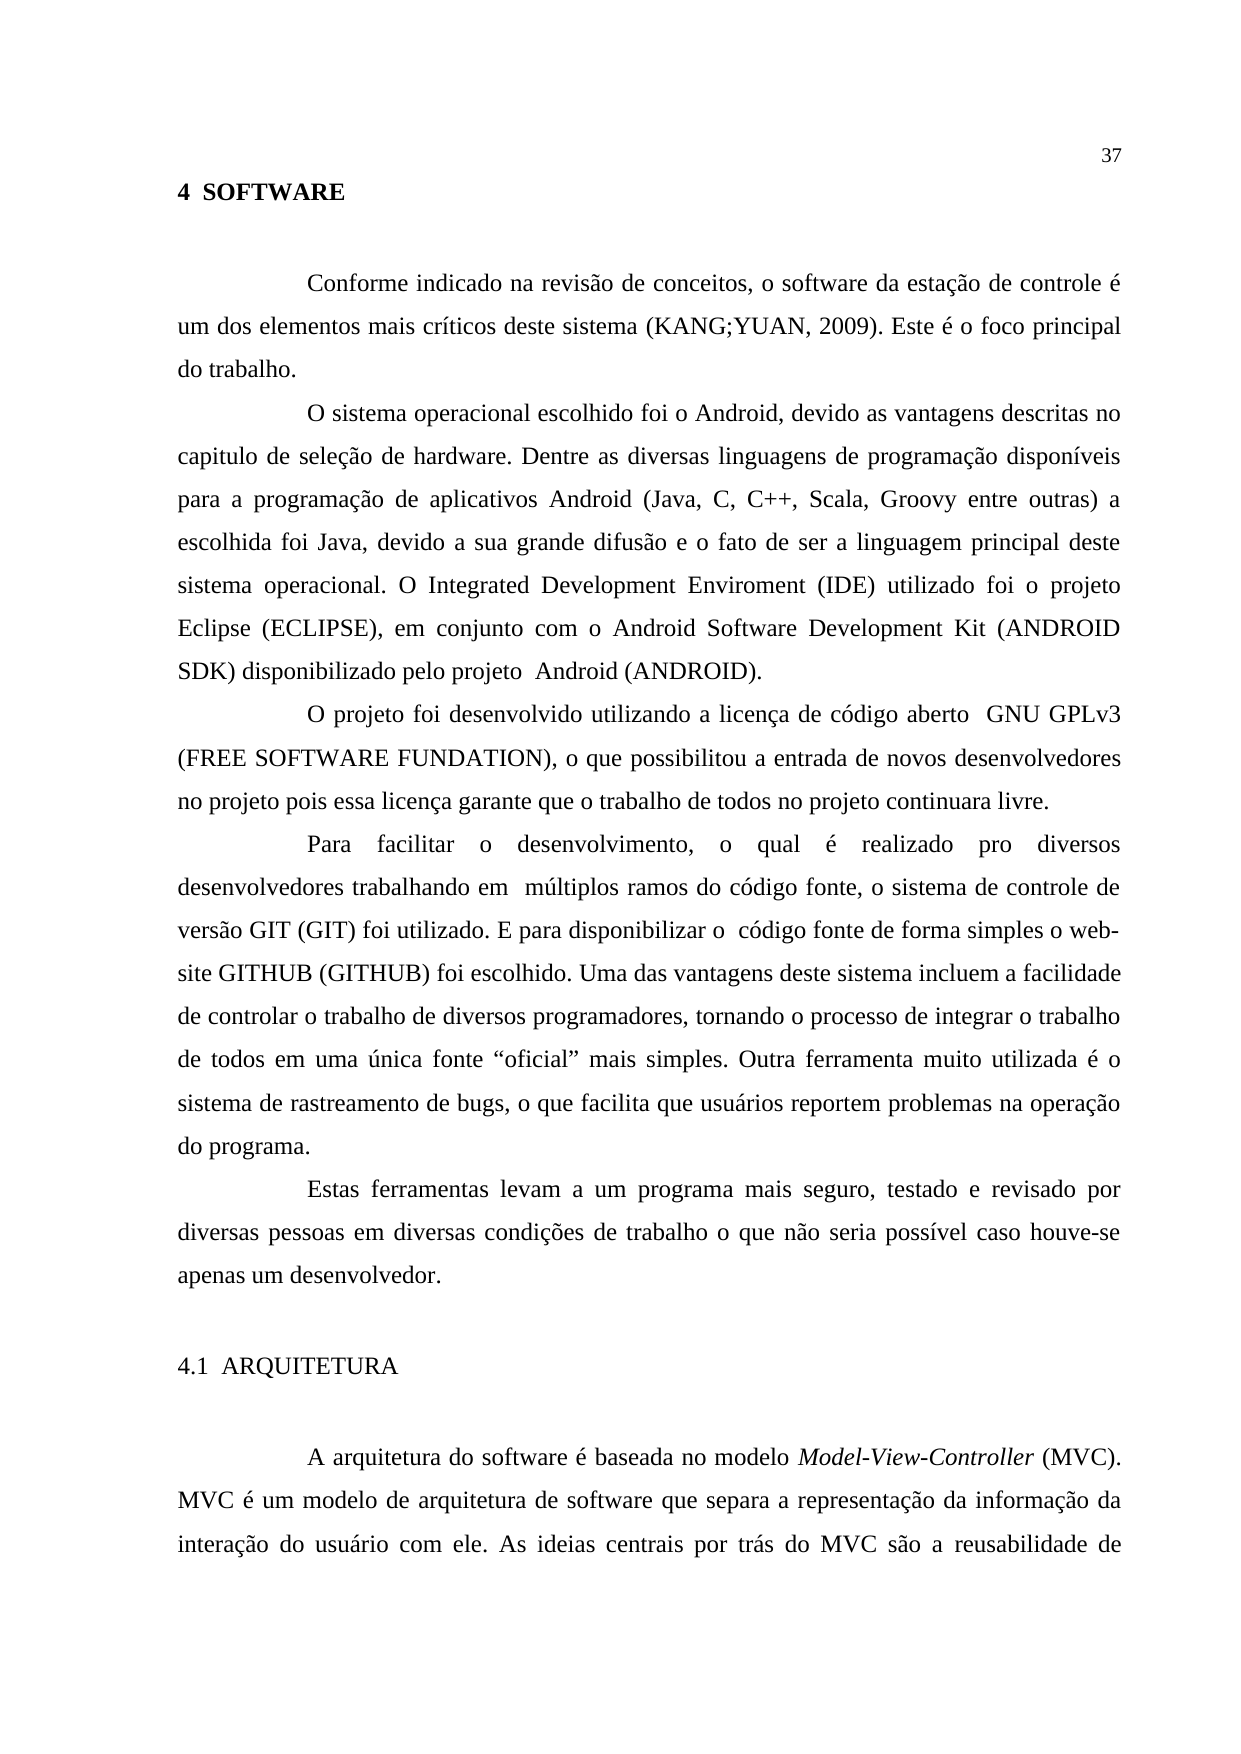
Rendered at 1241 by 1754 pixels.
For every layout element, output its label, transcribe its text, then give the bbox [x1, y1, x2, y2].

subtitle Arquitetura [177, 1351, 1122, 1380]
text Para facilitar o desenvolvimento, o qual é realizado pro diversos desenvolvedores trabalhando em múltiplos ramos do código fonte, o sistema de controle de versão GIT (GIT) foi utilizado. E para disponibilizar o código fonte de forma simples o web-site GITHUB (GITHUB) foi escolhido. Uma das vantagens deste sistema incluem a facilidade de controlar o trabalho de diversos programadores, tornando o processo de integrar o trabalho de todos em uma única fonte “oficial” mais simples. Outra ferramenta muito utilizada é o sistema de rastreamento de bugs, o que facilita que usuários reportem problemas na operação do programa. [177, 829, 1122, 1159]
text A arquitetura do software é baseada no modelo Model-View-Controller (MVC). MVC é um modelo de arquitetura de software que separa a representação da informação da interação do usuário com ele. As ideias centrais por trás do MVC são a reusabilidade de [177, 1442, 1122, 1557]
text O sistema operacional escolhido foi o Android, devido as vantagens descritas no capitulo de seleção de hardware. Dentre as diversas linguagens de programação disponíveis para a programação de aplicativos Android (Java, C, C++, Scala, Groovy entre outras) a escolhida foi Java, devido a sua grande difusão e o fato de ser a linguagem principal deste sistema operacional. O Integrated Development Enviroment (IDE) utilizado foi o projeto Eclipse (ECLIPSE), em conjunto com o Android Software Development Kit (ANDROID SDK) disponibilizado pelo projeto Android (ANDROID). [177, 398, 1122, 685]
text Estas ferramentas levam a um programa mais seguro, testado e revisado por diversas pessoas em diversas condições de trabalho o que não seria possível caso houve-se apenas um desenvolvedor. [177, 1174, 1122, 1289]
subtitle Software [177, 177, 1122, 206]
text Conforme indicado na revisão de conceitos, o software da estação de controle é um dos elementos mais críticos deste sistema (KANG;YUAN, 2009). Este é o foco principal do trabalho. [177, 268, 1122, 383]
text O projeto foi desenvolvido utilizando a licença de código aberto GNU GPLv3 (FREE SOFTWARE FUNDATION), o que possibilitou a entrada de novos desenvolvedores no projeto pois essa licença garante que o trabalho de todos no projeto continuara livre. [177, 699, 1122, 814]
